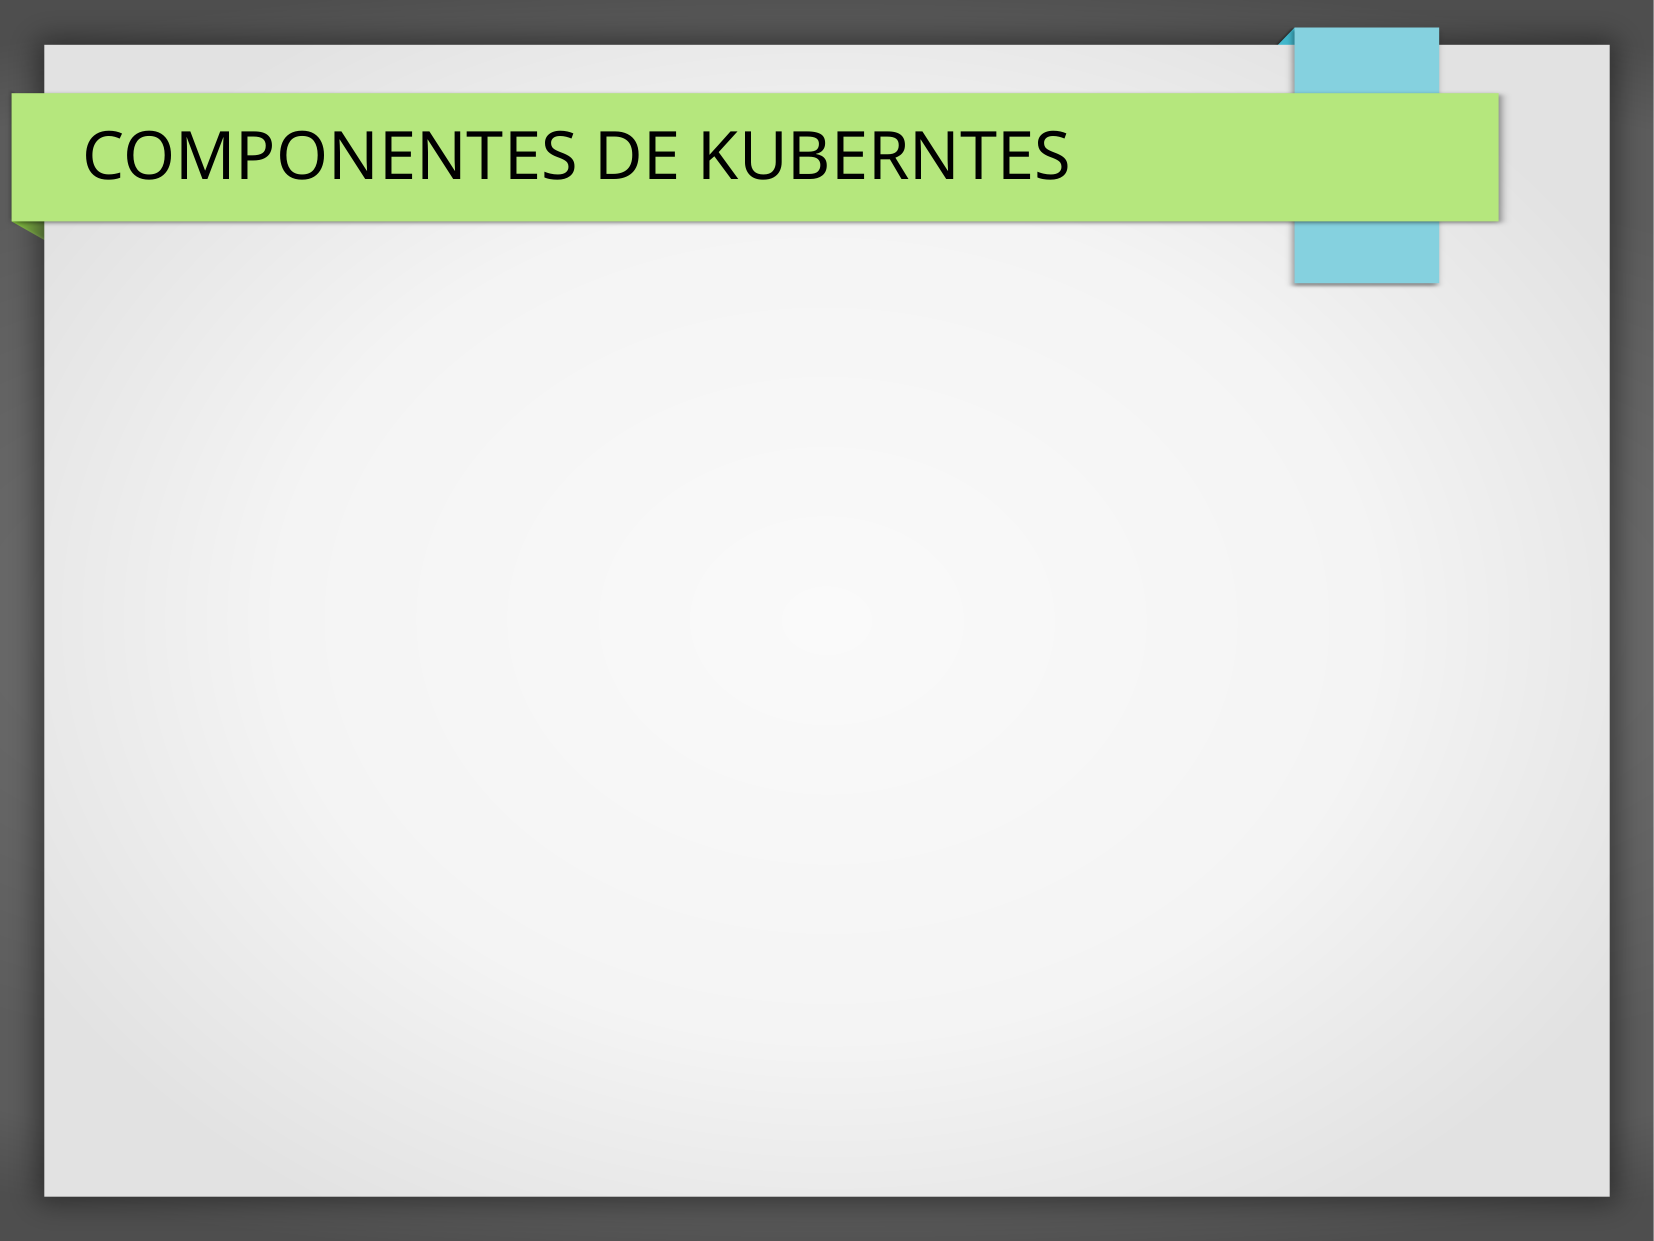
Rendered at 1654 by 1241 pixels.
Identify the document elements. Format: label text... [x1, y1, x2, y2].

picture [0, 0, 1654, 1241]
title COMPONENTES DE KUBERNTES [82, 94, 1264, 213]
